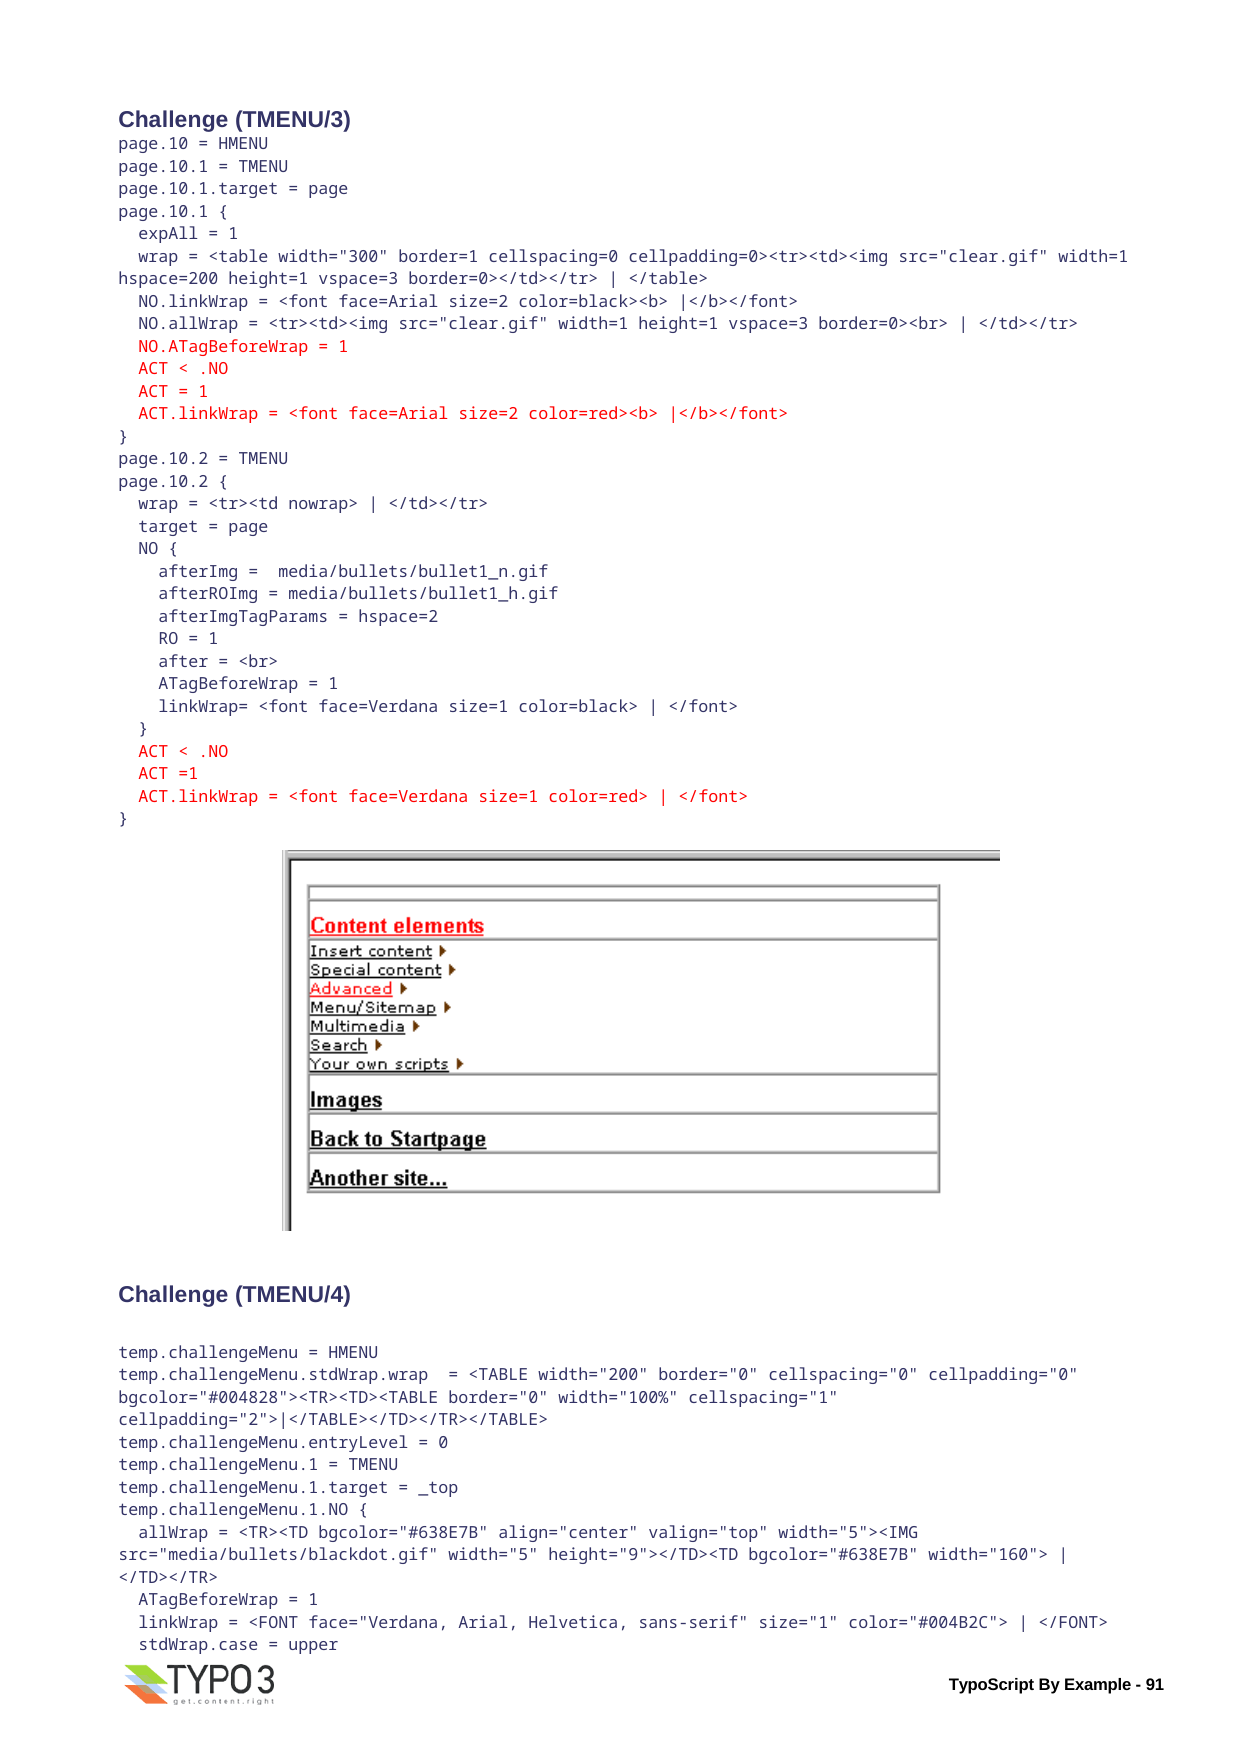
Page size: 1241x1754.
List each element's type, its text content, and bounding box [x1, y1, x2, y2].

text temp.challengeMenu.1.target = _top [118, 1476, 1163, 1498]
text page.10.1 = TMENU [118, 155, 1163, 177]
text linkWrap = <FONT face="Verdana, Arial, Helvetica, sans-serif" size="1" color="#004B2C"> | </FONT> [118, 1611, 1163, 1633]
text } [118, 425, 1163, 447]
text linkWrap= <font face=Verdana size=1 color=black> | </font> [118, 695, 1163, 717]
text afterImg = media/bullets/bullet1_n.gif [118, 560, 1163, 582]
text target = page [118, 515, 1163, 537]
subtitle Challenge (TMENU/4) [118, 1281, 1163, 1307]
text ACT =1 [118, 762, 1163, 785]
text ACT.linkWrap = <font face=Verdana size=1 color=red> | </font> [118, 785, 1163, 807]
text stdWrap.case = upper [118, 1633, 1163, 1656]
text NO { [118, 537, 1163, 560]
text ACT < .NO [118, 357, 1163, 380]
text ACT < .NO [118, 740, 1163, 762]
text temp.challengeMenu.1 = TMENU [118, 1453, 1163, 1476]
text ATagBeforeWrap = 1 [118, 1588, 1163, 1611]
text temp.challengeMenu.1.NO { [118, 1498, 1163, 1521]
text ACT = 1 [118, 380, 1163, 402]
text afterROImg = media/bullets/bullet1_h.gif [118, 582, 1163, 605]
text temp.challengeMenu = HMENU [118, 1341, 1163, 1363]
text NO.allWrap = <tr><td><img src="clear.gif" width=1 height=1 vspace=3 border=0><br> | </td></tr> [118, 312, 1163, 335]
text afterImgTagParams = hspace=2 [118, 605, 1163, 627]
text page.10.1.target = page [118, 177, 1163, 200]
picture [282, 850, 1000, 1231]
text NO.linkWrap = <font face=Arial size=2 color=black><b> |</b></font> [118, 290, 1163, 312]
text page.10.2 { [118, 470, 1163, 492]
text ATagBeforeWrap = 1 [118, 672, 1163, 695]
text wrap = <table width="300" border=1 cellspacing=0 cellpadding=0><tr><td><img src="clear.gif" width=1 hspace=200 height=1 vspace=3 border=0></td></tr> | </table> [118, 245, 1163, 290]
subtitle Challenge (TMENU/3) [118, 106, 1163, 132]
text } [118, 807, 1163, 830]
text after = <br> [118, 650, 1163, 672]
picture [119, 1659, 280, 1710]
text } [118, 717, 1163, 740]
text expAll = 1 [118, 222, 1163, 245]
text temp.challengeMenu.stdWrap.wrap = <TABLE width="200" border="0" cellspacing="0" cellpadding="0" bgcolor="#004828"><TR><TD><TABLE border="0" width="100%" cellspacing="1" cellpadding="2">|</TABLE></TD></TR></TABLE> [118, 1363, 1163, 1431]
text page.10.1 { [118, 200, 1163, 222]
text RO = 1 [118, 627, 1163, 650]
text allWrap = <TR><TD bgcolor="#638E7B" align="center" valign="top" width="5"><IMG src="media/bullets/blackdot.gif" width="5" height="9"></TD><TD bgcolor="#638E7B" width="160"> | </TD></TR> [118, 1521, 1163, 1588]
text wrap = <tr><td nowrap> | </td></tr> [118, 492, 1163, 515]
text page.10.2 = TMENU [118, 447, 1163, 470]
text temp.challengeMenu.entryLevel = 0 [118, 1431, 1163, 1453]
text ACT.linkWrap = <font face=Arial size=2 color=red><b> |</b></font> [118, 402, 1163, 425]
text NO.ATagBeforeWrap = 1 [118, 335, 1163, 357]
text page.10 = HMENU [118, 132, 1163, 155]
